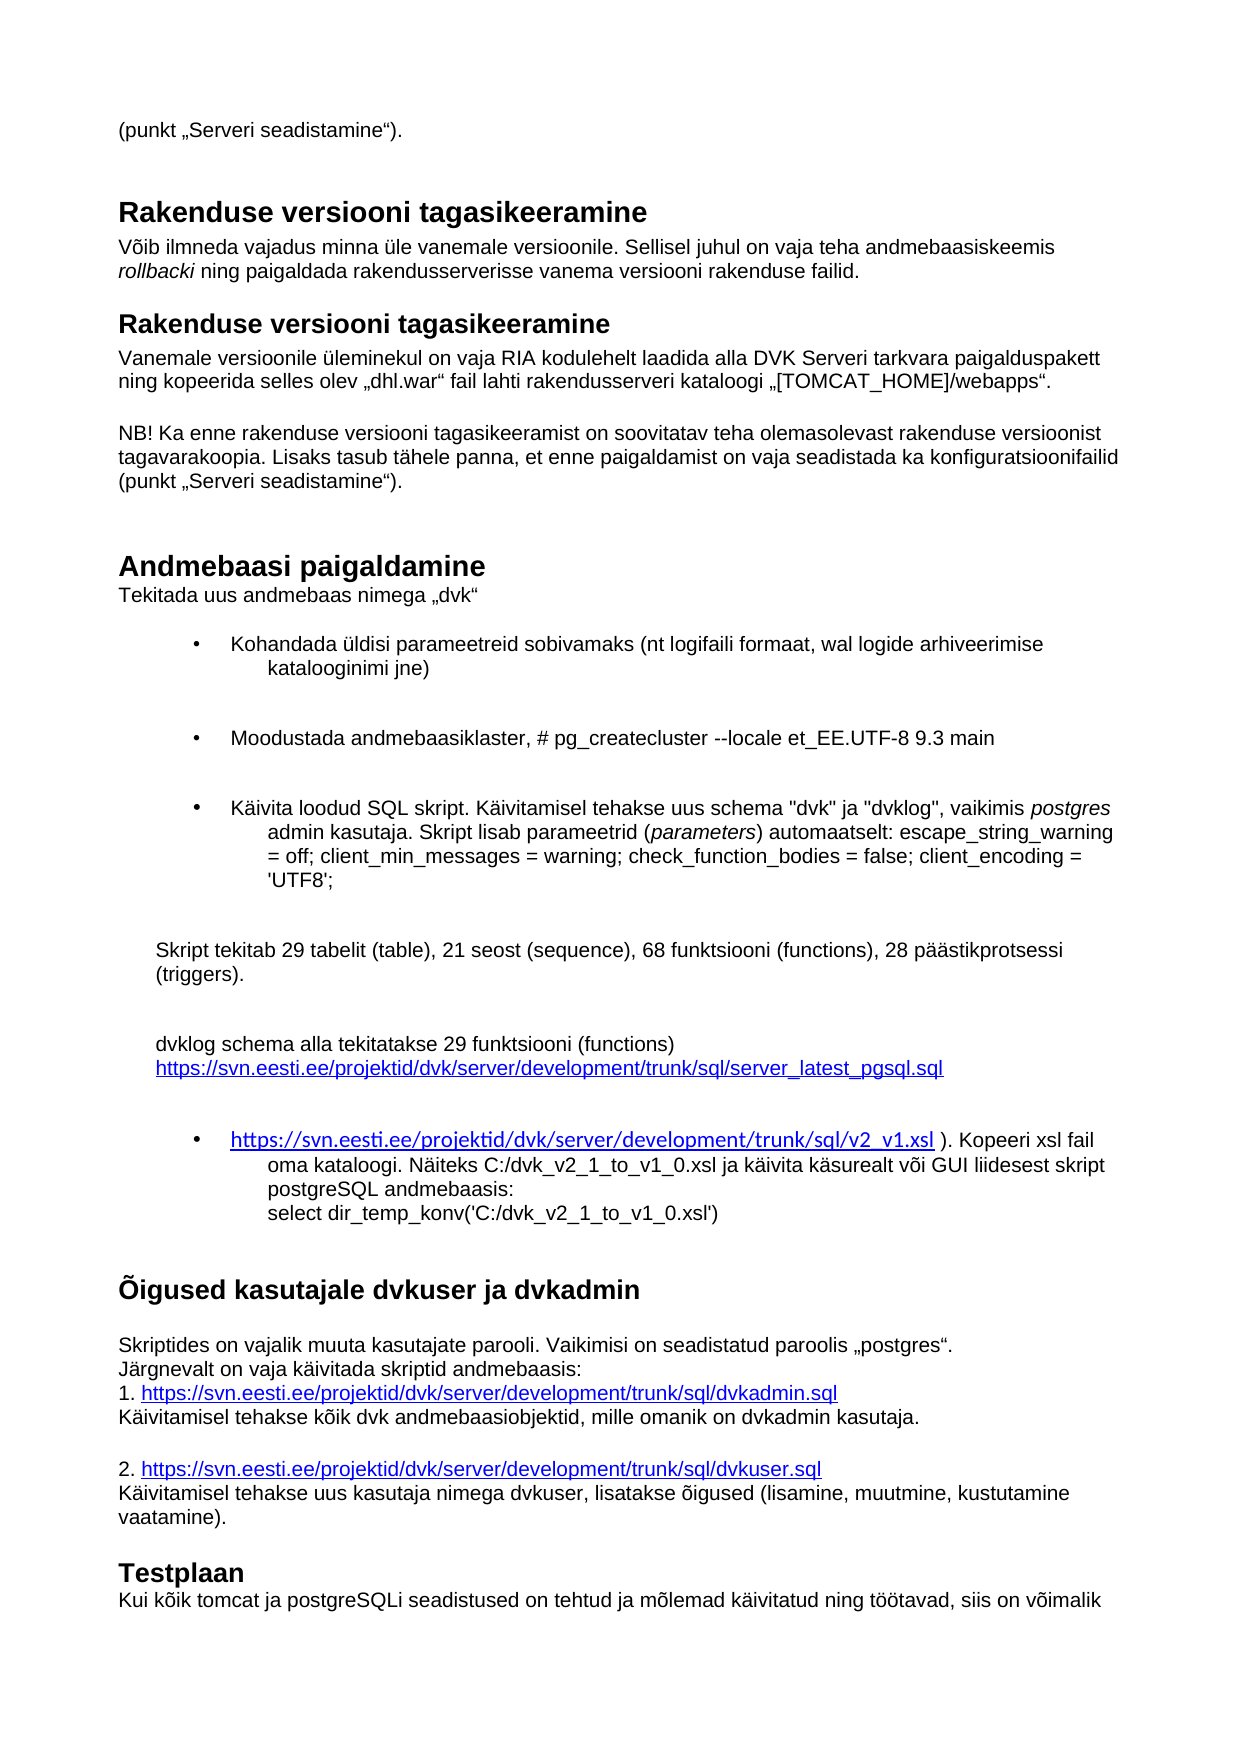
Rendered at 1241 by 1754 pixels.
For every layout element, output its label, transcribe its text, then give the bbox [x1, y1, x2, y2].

list https://svn.eesti.ee/projektid/dvk/server/development/trunk/sql/v2_v1.xsl ). Kopeeri xsl fail oma kataloogi. Näiteks C:/dvk_v2_1_to_v1_0.xsl ja käivita käsurealt või GUI liidesest skript postgreSQL andmebaasis: select dir_temp_konv('C:/dvk_v2_1_to_v1_0.xsl') [193, 1125, 1122, 1225]
text Tekitada uus andmebaas nimega „dvk“ [118, 583, 1122, 607]
text Skriptides on vajalik muuta kasutajate parooli. Vaikimisi on seadistatud paroolis „postgres“. [118, 1333, 1122, 1357]
text 2. https://svn.eesti.ee/projektid/dvk/server/development/trunk/sql/dvkuser.sql [118, 1457, 1122, 1481]
text Võib ilmneda vajadus minna üle vanemale versioonile. Sellisel juhul on vaja teha andmebaasiskeemis rollbacki ning paigaldada rakendusserverisse vanema versiooni rakenduse failid. [118, 235, 1122, 283]
text Andmebaasi paigaldamine [118, 549, 1122, 583]
text Käivitamisel tehakse uus kasutaja nimega dvkuser, lisatakse õigused (lisamine, muutmine, kustutamine vaatamine). [118, 1481, 1122, 1529]
text Käivitamisel tehakse kõik dvk andmebaasiobjektid, mille omanik on dvkadmin kasutaja. [118, 1405, 1122, 1429]
list Kohandada üldisi parameetreid sobivamaks (nt logifaili formaat, wal logide arhiveerimise katalooginimi jne) [193, 632, 1122, 680]
text NB! Ka enne rakenduse versiooni tagasikeeramist on soovitatav teha olemasolevast rakenduse versioonist tagavarakoopia. Lisaks tasub tähele panna, et enne paigaldamist on vaja seadistada ka konfiguratsioonifailid (punkt „Serveri seadistamine“). [118, 421, 1122, 493]
text Rakenduse versiooni tagasikeeramine [118, 195, 1122, 229]
text 1. https://svn.eesti.ee/projektid/dvk/server/development/trunk/sql/dvkadmin.sql [118, 1381, 1122, 1405]
list Moodustada andmebaasiklaster, # pg_createcluster --locale et_EE.UTF-8 9.3 main [193, 726, 1122, 749]
text Rakenduse versiooni tagasikeeramine [118, 308, 1122, 339]
text Kui kõik tomcat ja postgreSQLi seadistused on tehtud ja mõlemad käivitatud ning töötavad, siis on võimalik [118, 1588, 1122, 1612]
text Vanemale versioonile üleminekul on vaja RIA kodulehelt laadida alla DVK Serveri tarkvara paigalduspakett ning kopeerida selles olev „dhl.war“ fail lahti rakendusserveri kataloogi „[TOMCAT_HOME]/webapps“. [118, 345, 1122, 393]
text Õigused kasutajale dvkuser ja dvkadmin [118, 1274, 1122, 1305]
text dvklog schema alla tekitatakse 29 funktsiooni (functions) https://svn.eesti.ee/projektid/dvk/server/development/trunk/sql/server_latest_pgsql.sql [155, 1031, 1122, 1079]
text Järgnevalt on vaja käivitada skriptid andmebaasis: [118, 1357, 1122, 1381]
list Käivita loodud SQL skript. Käivitamisel tehakse uus schema "dvk" ja "dvklog", vaikimis postgres admin kasutaja. Skript lisab parameetrid (parameters) automaatselt: escape_string_warning = off; client_min_messages = warning; check_function_bodies = false; client_encoding = 'UTF8'; [193, 795, 1122, 892]
text (punkt „Serveri seadistamine“). [118, 118, 1122, 142]
text Testplaan [118, 1557, 1122, 1588]
text Skript tekitab 29 tabelit (table), 21 seost (sequence), 68 funktsiooni (functions), 28 päästikprotsessi (triggers). [155, 938, 1122, 986]
